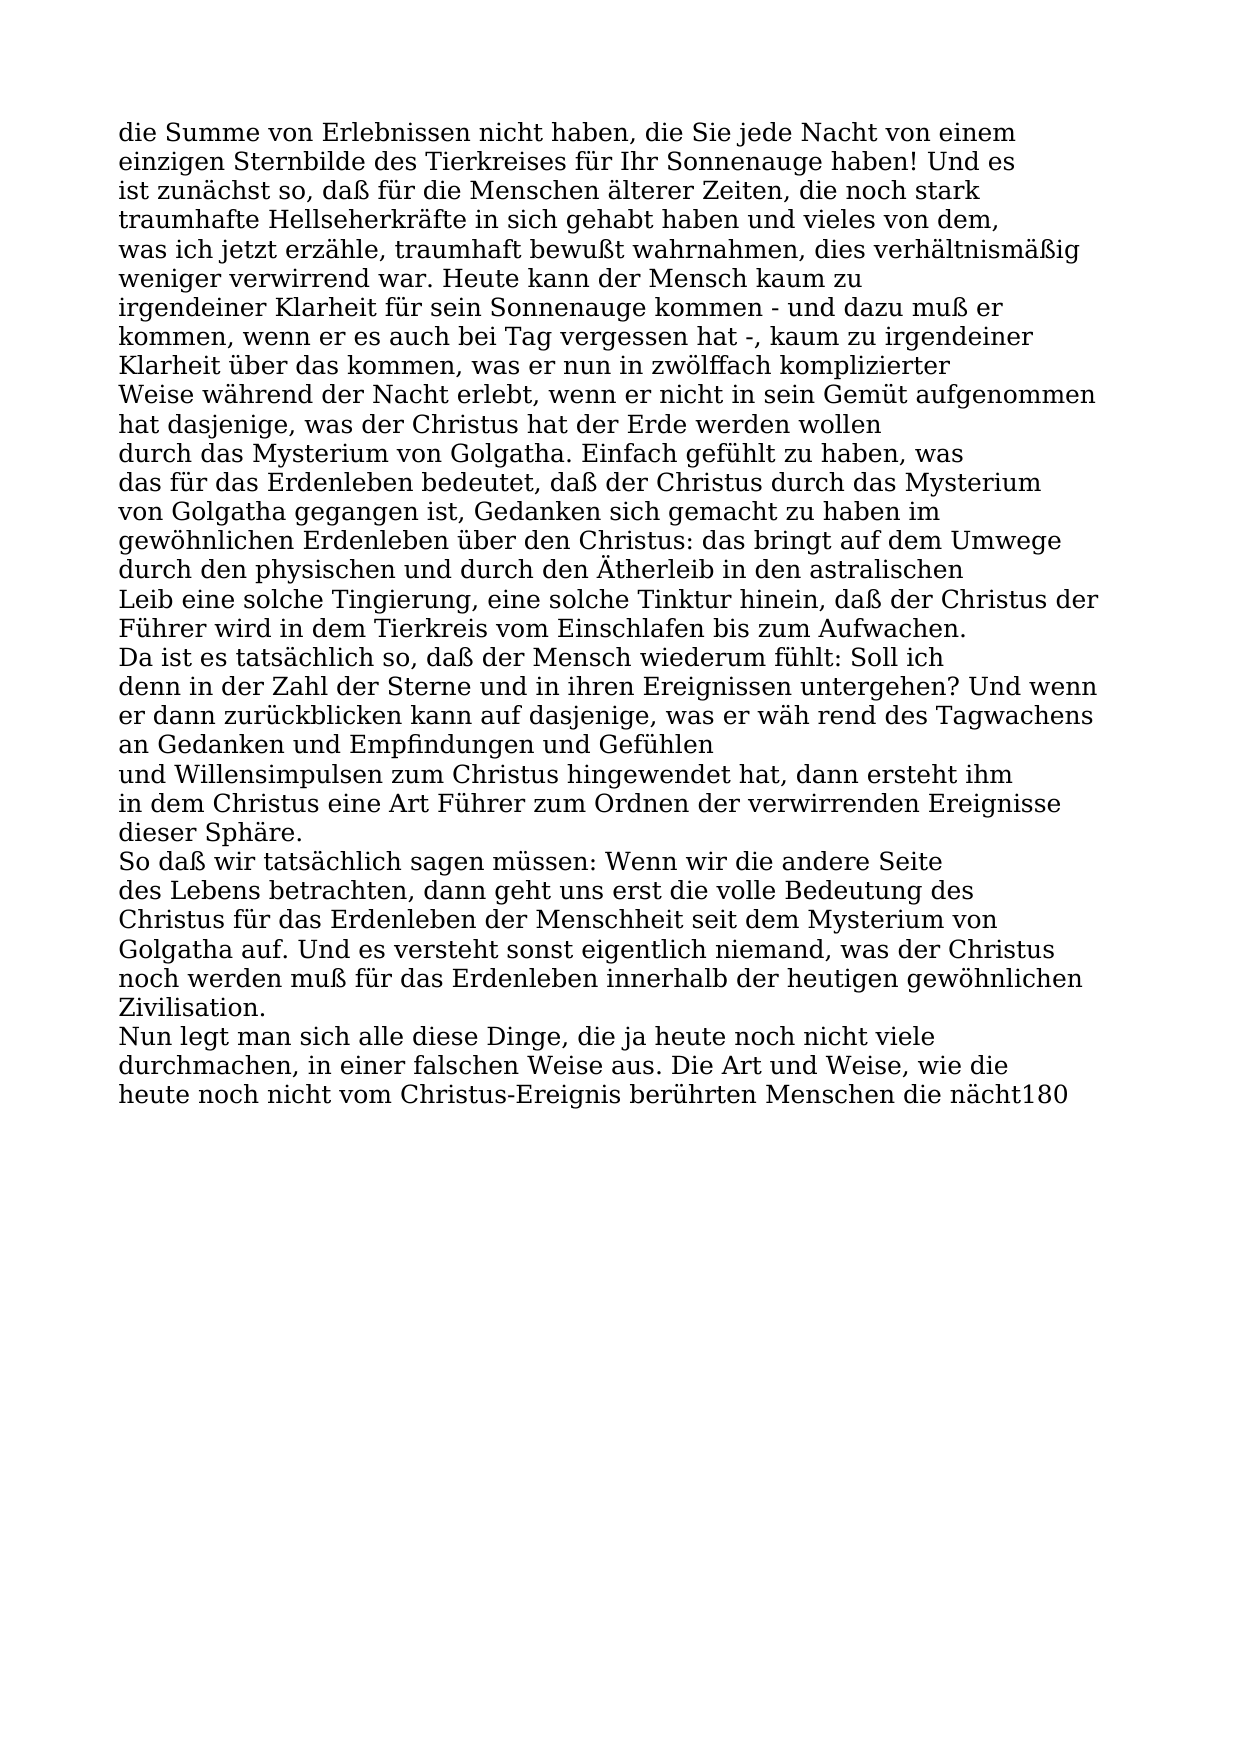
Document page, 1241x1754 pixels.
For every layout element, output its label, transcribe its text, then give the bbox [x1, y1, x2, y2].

text des Lebens betrachten, dann geht uns erst die volle Bedeutung des [118, 876, 1122, 906]
text durchmachen, in einer falschen Weise aus. Die Art und Weise, wie die [118, 1051, 1122, 1081]
text Christus für das Erdenleben der Menschheit seit dem Mysterium von [118, 906, 1122, 935]
text Leib eine solche Tingierung, eine solche Tinktur hinein, daß der Christus der Führer wird in dem Tierkreis vom Einschlafen bis zum Aufwachen. [118, 585, 1122, 643]
text das für das Erdenleben bedeutet, daß der Christus durch das Mysterium [118, 468, 1122, 497]
text und Willensimpulsen zum Christus hingewendet hat, dann ersteht ihm [118, 760, 1122, 789]
text kommen, wenn er es auch bei Tag vergessen hat -, kaum zu irgendeiner [118, 322, 1122, 351]
text denn in der Zahl der Sterne und in ihren Ereignissen untergehen? Und wenn er dann zurückblicken kann auf dasjenige, was er wäh rend des Tagwachens an Gedanken und Empfindungen und Gefühlen [118, 672, 1122, 760]
text Da ist es tatsächlich so, daß der Mensch wiederum fühlt: Soll ich [118, 643, 1122, 672]
text traumhafte Hellseherkräfte in sich gehabt haben und vieles von dem, [118, 206, 1122, 235]
text irgendeiner Klarheit für sein Sonnenauge kommen - und dazu muß er [118, 293, 1122, 322]
text Weise während der Nacht erlebt, wenn er nicht in sein Gemüt aufgenommen hat dasjenige, was der Christus hat der Erde werden wollen [118, 381, 1122, 439]
text So daß wir tatsächlich sagen müssen: Wenn wir die andere Seite [118, 847, 1122, 876]
text durch das Mysterium von Golgatha. Einfach gefühlt zu haben, was [118, 439, 1122, 468]
text Golgatha auf. Und es versteht sonst eigentlich niemand, was der Christus noch werden muß für das Erdenleben innerhalb der heutigen gewöhnlichen Zivilisation. [118, 935, 1122, 1022]
text ist zunächst so, daß für die Menschen älterer Zeiten, die noch stark [118, 176, 1122, 206]
text heute noch nicht vom Christus-Ereignis berührten Menschen die nächt180 [118, 1081, 1122, 1110]
text von Golgatha gegangen ist, Gedanken sich gemacht zu haben im gewöhnlichen Erdenleben über den Christus: das bringt auf dem Umwege durch den physischen und durch den Ätherleib in den astralischen [118, 497, 1122, 585]
text was ich jetzt erzähle, traumhaft bewußt wahrnahmen, dies verhältnismäßig weniger verwirrend war. Heute kann der Mensch kaum zu [118, 235, 1122, 293]
text einzigen Sternbilde des Tierkreises für Ihr Sonnenauge haben! Und es [118, 147, 1122, 176]
text in dem Christus eine Art Führer zum Ordnen der verwirrenden Ereignisse dieser Sphäre. [118, 789, 1122, 847]
text Nun legt man sich alle diese Dinge, die ja heute noch nicht viele [118, 1022, 1122, 1051]
text die Summe von Erlebnissen nicht haben, die Sie jede Nacht von einem [118, 118, 1122, 147]
text Klarheit über das kommen, was er nun in zwölffach komplizierter [118, 351, 1122, 381]
